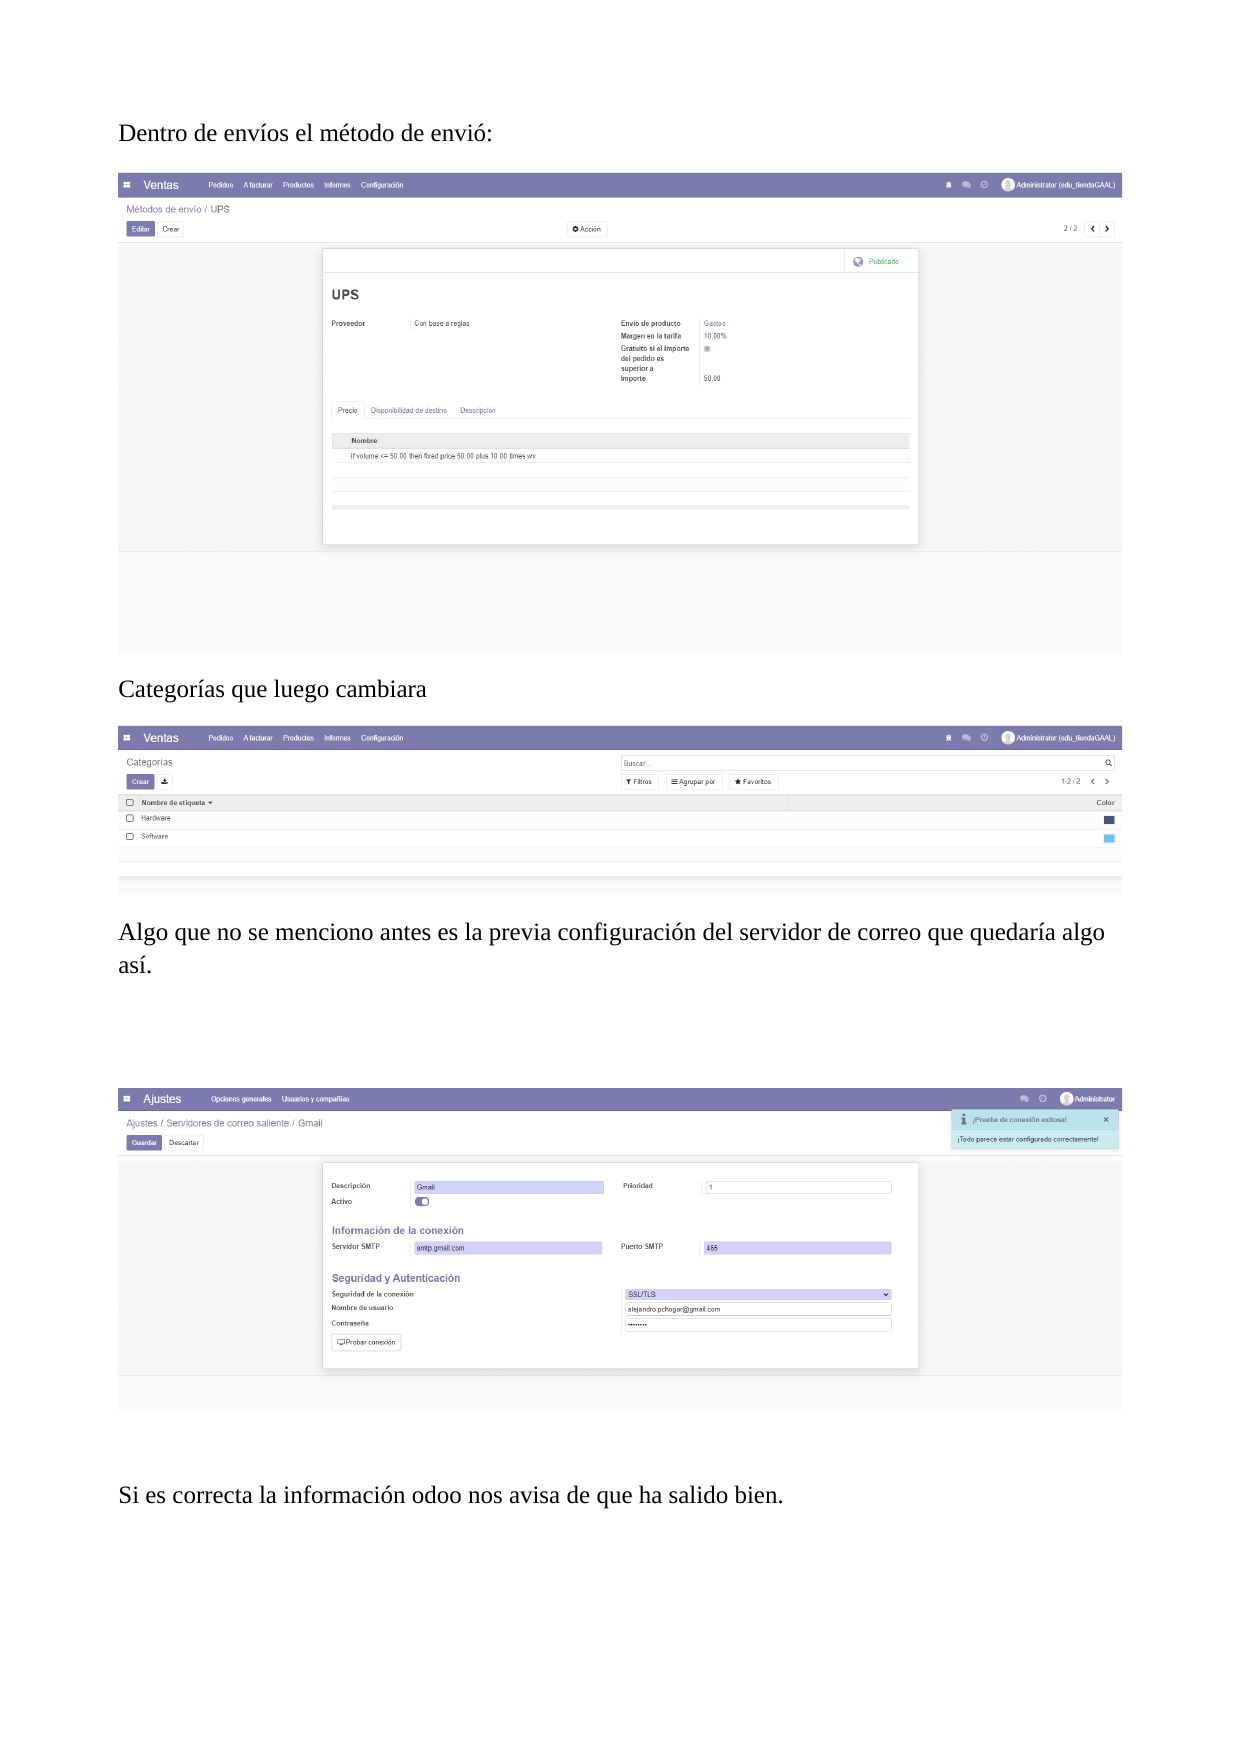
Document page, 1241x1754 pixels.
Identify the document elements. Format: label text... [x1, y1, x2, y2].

picture [118, 171, 1123, 653]
text Dentro de envíos el método de envió: [118, 118, 1122, 147]
text Categorías que luego cambiara [118, 653, 1122, 703]
picture [118, 725, 1123, 797]
text Si es correcta la información odoo nos avisa de que ha salido bien. [118, 1480, 1122, 1508]
picture [118, 1088, 1123, 1411]
text Algo que no se menciono antes es la previa configuración del servidor de correo que quedaría algo así. [118, 797, 1122, 978]
